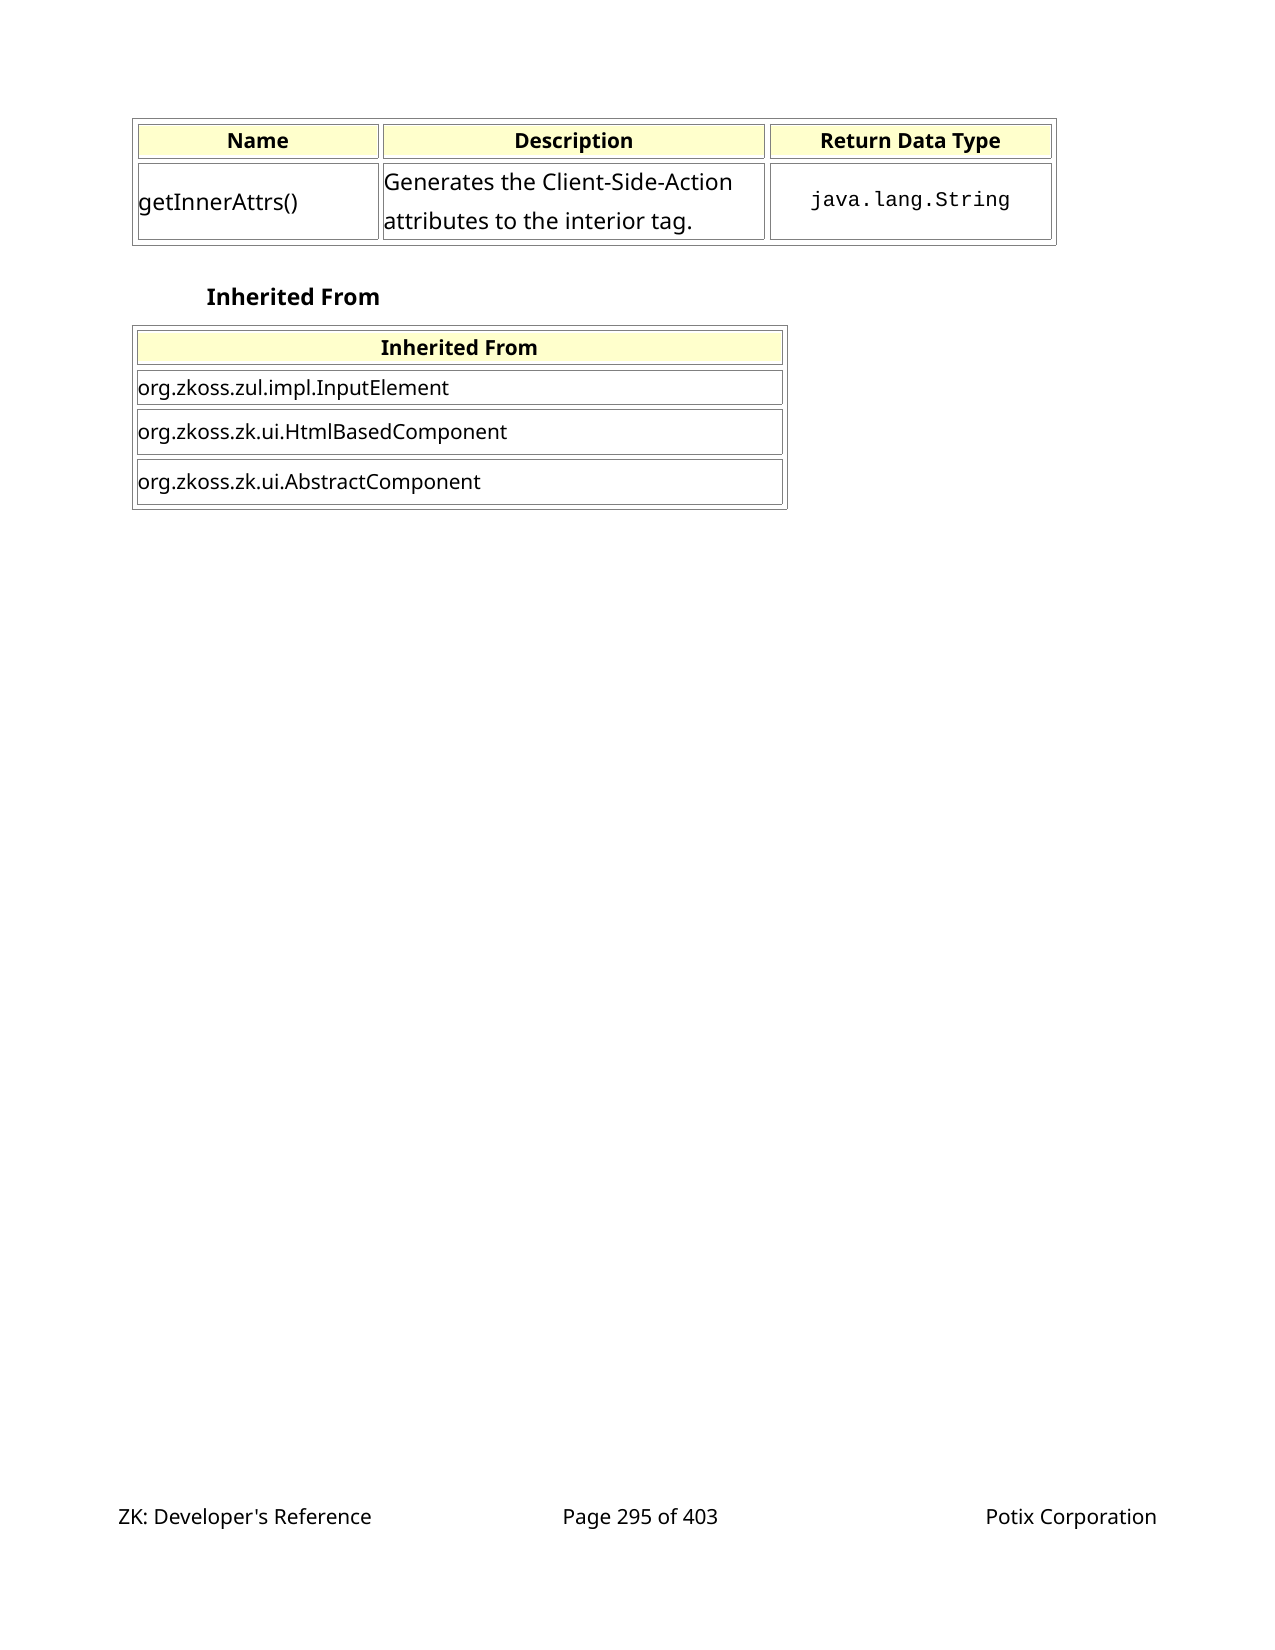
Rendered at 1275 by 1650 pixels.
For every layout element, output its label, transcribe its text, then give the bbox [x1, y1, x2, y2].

table_header Return Data Type [767, 119, 1053, 158]
table_header Name [135, 119, 380, 158]
subtitle Inherited From [207, 281, 1157, 312]
table_cell org.zkoss.zk.ui.AbstractComponent [134, 454, 784, 503]
table_header Description [380, 119, 767, 158]
table_cell getInnerAttrs() [135, 158, 380, 239]
table_cell org.zkoss.zul.impl.InputElement [134, 364, 784, 404]
table_cell org.zkoss.zk.ui.HtmlBasedComponent [134, 404, 784, 454]
table_cell java.lang.String [767, 158, 1053, 239]
table_cell Generates the Client-Side-Action attributes to the interior tag. [380, 158, 767, 239]
table_header Inherited From [134, 326, 784, 364]
